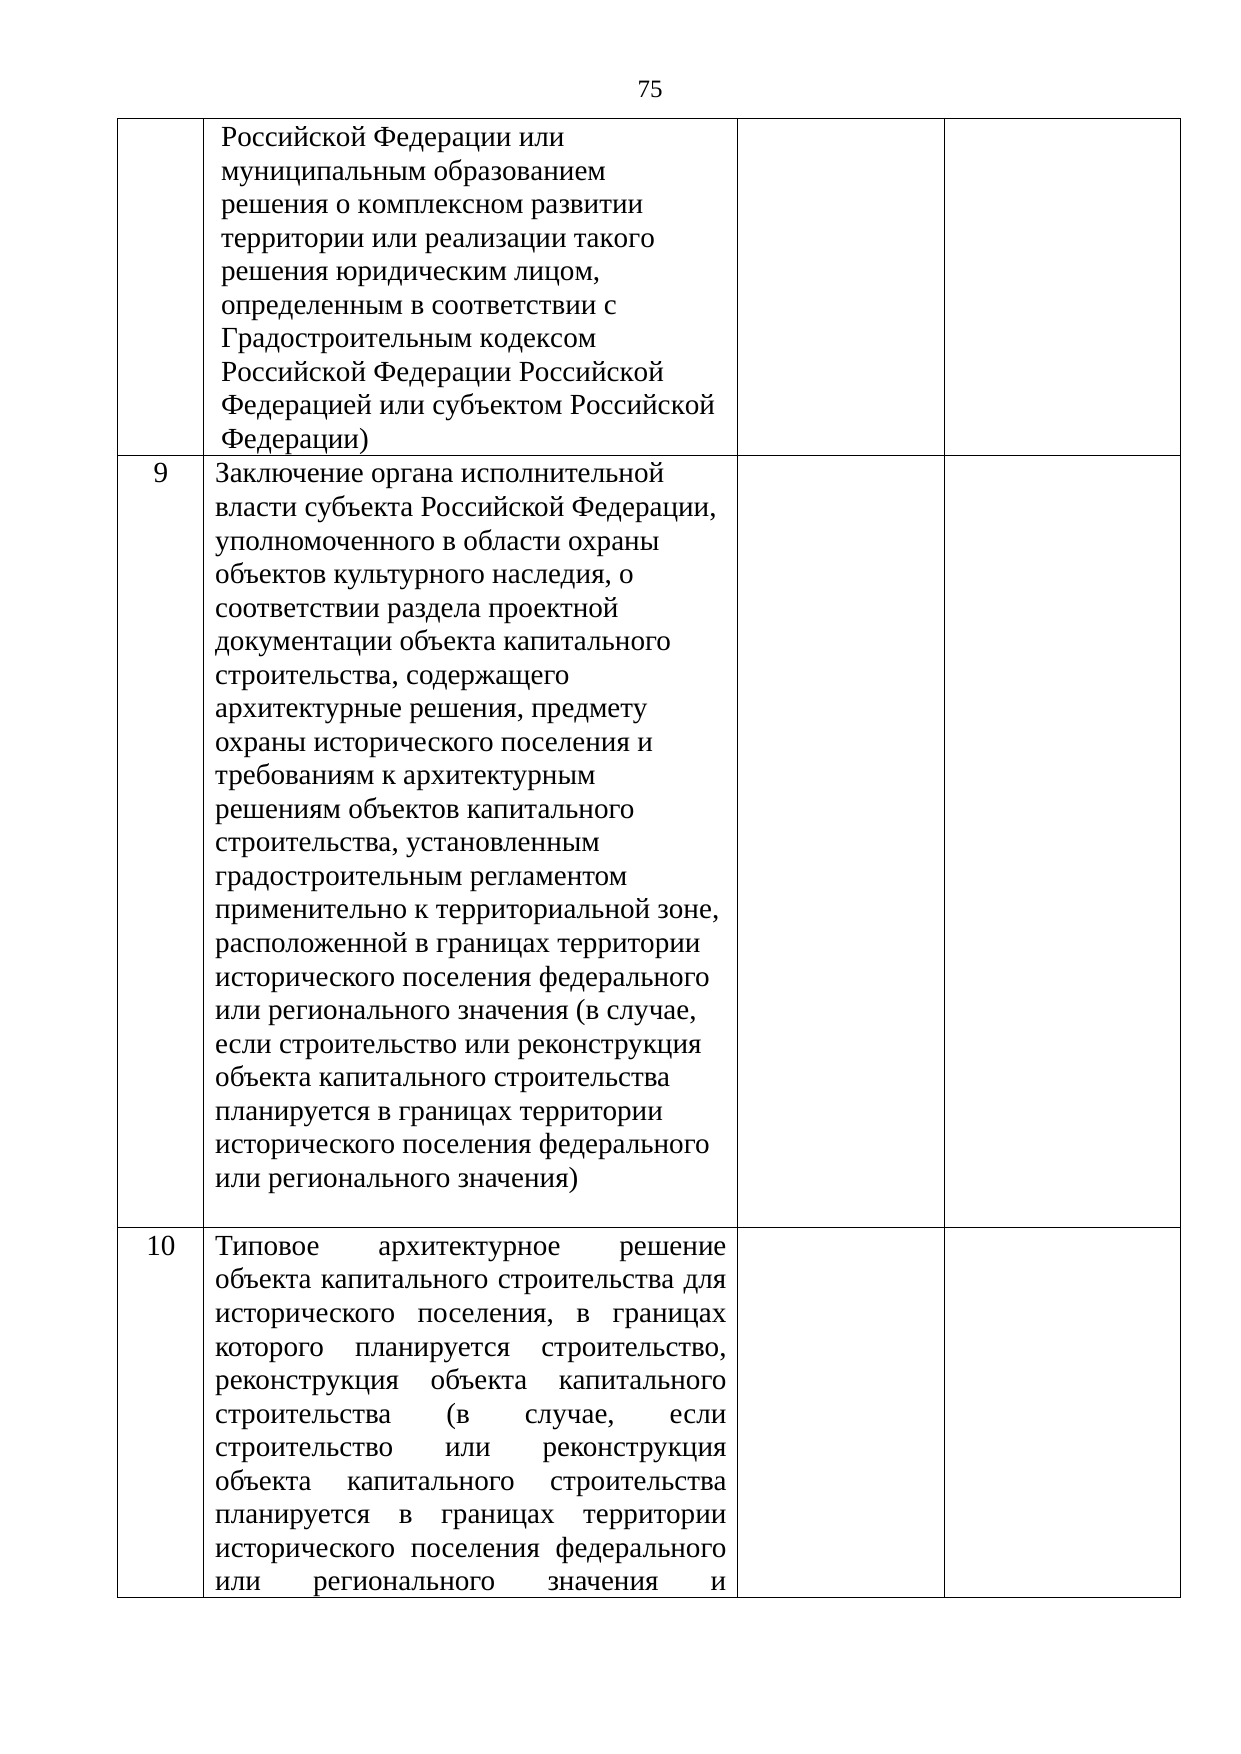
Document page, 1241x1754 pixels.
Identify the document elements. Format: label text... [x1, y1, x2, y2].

table_cell Заключение органа исполнительной власти субъекта Российской Федерации, уполномоченного в области охраны объектов культурного наследия, о соответствии раздела проектной документации объекта капитального строительства, содержащего архитектурные решения, предмету охраны исторического поселения и требованиям к архитектурным решениям объектов капитального строительства, установленным градостроительным регламентом применительно к территориальной зоне, расположенной в границах территории исторического поселения федерального или регионального значения (в случае, если строительство или реконструкция объекта капитального строительства планируется в границах территории исторического поселения федерального или регионального значения) [204, 456, 737, 1227]
table_cell 9 [118, 456, 203, 1227]
table_cell [945, 1228, 1180, 1597]
table_cell [738, 456, 944, 1227]
table_cell 10 [118, 1228, 203, 1597]
table_cell [738, 1228, 944, 1597]
table_cell [738, 119, 944, 454]
table_cell Типовое архитектурное решение объекта капитального строительства для исторического поселения, в границах которого планируется строительство, реконструкция объекта капитального строительства (в случае, если строительство или реконструкция объекта капитального строительства планируется в границах территории исторического поселения федерального или регионального значения и [204, 1228, 737, 1597]
table_cell Российской Федерации или муниципальным образованием решения о комплексном развитии территории или реализации такого решения юридическим лицом, определенным в соответствии с Градостроительным кодексом Российской Федерации Российской Федерацией или субъектом Российской Федерации) [204, 119, 737, 454]
table_cell [945, 119, 1180, 454]
table_cell [118, 119, 203, 454]
table_cell [945, 456, 1180, 1227]
